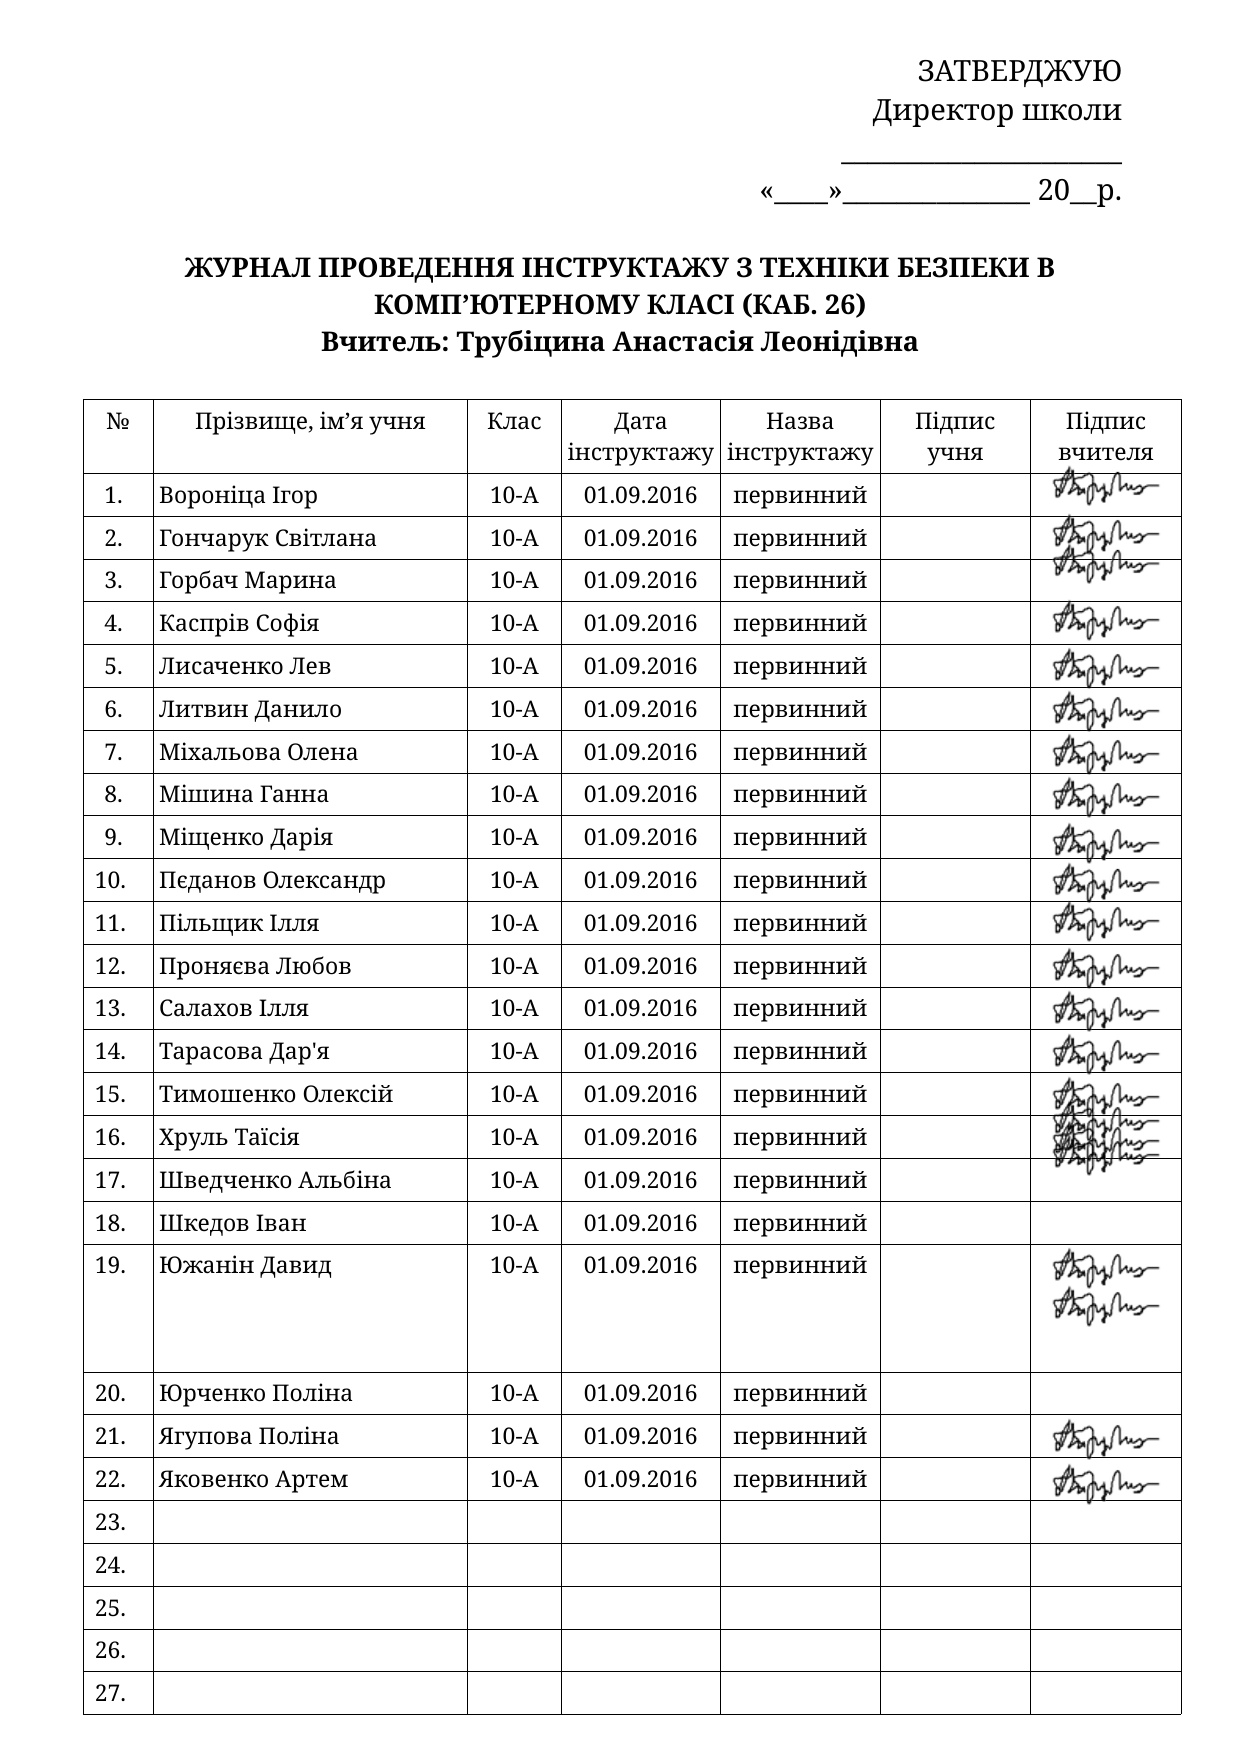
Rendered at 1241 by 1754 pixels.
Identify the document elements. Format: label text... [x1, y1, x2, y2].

table_cell [881, 1544, 1030, 1586]
table_cell первинний [721, 731, 880, 772]
table_cell 10-А [468, 731, 561, 772]
table_cell [1031, 859, 1048, 901]
table_cell [1031, 602, 1048, 644]
table_header Клас [468, 400, 561, 473]
table_cell [1164, 645, 1181, 687]
table_cell [1164, 1116, 1181, 1158]
table_cell [1164, 902, 1181, 944]
table_cell Міхальова Олена [154, 731, 467, 772]
table_cell [881, 1116, 1030, 1158]
table_cell [881, 1159, 1030, 1201]
table_cell [84, 774, 153, 815]
table_cell первинний [721, 474, 880, 516]
table_cell [1164, 1030, 1181, 1039]
table_cell [1031, 474, 1048, 516]
table_cell [84, 1202, 153, 1243]
table_cell [84, 1544, 153, 1586]
table_cell [84, 1116, 153, 1158]
table_cell [154, 1587, 467, 1628]
table_cell [468, 1544, 561, 1586]
table_cell [1031, 774, 1048, 815]
table_cell [1164, 517, 1181, 558]
table_cell [1164, 816, 1181, 858]
table_cell первинний [721, 988, 880, 1029]
table_cell первинний [721, 816, 880, 858]
table_cell [881, 816, 1030, 858]
table_cell [881, 1373, 1030, 1414]
table_cell [1031, 645, 1048, 687]
table_cell 10-А [468, 1458, 561, 1500]
table_cell [1031, 731, 1048, 772]
table_cell [1164, 945, 1181, 949]
table_cell [881, 560, 1030, 601]
table_cell 10-А [468, 945, 561, 987]
table_cell [881, 602, 1030, 644]
table_cell 10-А [468, 602, 561, 644]
table_cell Южанін Давид [154, 1245, 467, 1372]
table_cell 10-А [468, 517, 561, 558]
table_cell первинний [721, 1415, 880, 1457]
table_cell первинний [721, 945, 880, 987]
table_cell [84, 988, 153, 1029]
table_cell 01.09.2016 [562, 945, 720, 987]
table_cell [1031, 1202, 1181, 1243]
table_cell 01.09.2016 [562, 602, 720, 644]
table_cell 10-А [468, 688, 561, 730]
table_cell первинний [721, 560, 880, 601]
table_cell [1031, 988, 1048, 1029]
table_cell [1164, 950, 1181, 987]
table_cell 01.09.2016 [562, 1030, 720, 1072]
table_cell 01.09.2016 [562, 774, 720, 815]
table_cell [881, 1202, 1030, 1243]
table_cell [881, 645, 1030, 687]
table_cell [881, 902, 1030, 944]
table_cell [84, 945, 153, 987]
table_cell [1031, 950, 1048, 987]
table_cell [721, 1544, 880, 1586]
table_cell первинний [721, 1458, 880, 1500]
table_cell Шведченко Альбіна [154, 1159, 467, 1201]
table_cell [84, 474, 153, 516]
table_cell Гончарук Світлана [154, 517, 467, 558]
table_cell первинний [721, 602, 880, 644]
table_cell [1031, 1415, 1048, 1457]
table_cell 01.09.2016 [562, 560, 720, 601]
table_cell 01.09.2016 [562, 816, 720, 858]
table_cell 01.09.2016 [562, 474, 720, 516]
table_cell [1164, 1458, 1181, 1500]
table_cell [1031, 1672, 1181, 1714]
table_cell [881, 1672, 1030, 1714]
table_cell [84, 602, 153, 644]
table_cell [721, 1587, 880, 1628]
table_cell [1164, 1245, 1181, 1334]
table_cell первинний [721, 1073, 880, 1115]
table_cell [1031, 688, 1048, 730]
table_cell Пільщик Ілля [154, 902, 467, 944]
table_cell Лисаченко Лев [154, 645, 467, 687]
table_cell 10-А [468, 1159, 561, 1201]
table_cell [881, 1030, 1030, 1072]
table_cell 10-А [468, 1073, 561, 1115]
table_cell Вороніца Ігор [154, 474, 467, 516]
table_cell [881, 1587, 1030, 1628]
table_cell [84, 688, 153, 730]
table_cell [1164, 1040, 1181, 1072]
table_cell 01.09.2016 [562, 517, 720, 558]
table_cell [1031, 517, 1048, 558]
table_cell [562, 1587, 720, 1628]
table_cell 10-А [468, 1245, 561, 1372]
table_cell [84, 1501, 153, 1543]
table_cell 01.09.2016 [562, 988, 720, 1029]
table_cell [881, 945, 1030, 987]
picture [1048, 1240, 1164, 1335]
table_cell 10-А [468, 902, 561, 944]
table_cell Хруль Таїсія [154, 1116, 467, 1158]
table_cell [154, 1672, 467, 1714]
table_cell Горбач Марина [154, 560, 467, 601]
picture [1048, 458, 1164, 1184]
table_cell [1164, 1073, 1181, 1115]
table_cell 01.09.2016 [562, 1073, 720, 1115]
table_cell [84, 859, 153, 901]
table_cell 10-А [468, 816, 561, 858]
table_cell [1031, 1544, 1181, 1586]
table_cell первинний [721, 902, 880, 944]
table_cell [84, 1159, 153, 1201]
text ЗАТВЕРДЖУЮ [118, 50, 1122, 90]
table_cell [881, 1630, 1030, 1671]
table_cell [1031, 1335, 1181, 1372]
table_cell 01.09.2016 [562, 645, 720, 687]
table_cell [1031, 945, 1048, 949]
table_cell Міщенко Дарія [154, 816, 467, 858]
table_cell [1031, 1587, 1181, 1628]
table_cell 01.09.2016 [562, 1202, 720, 1243]
table_cell [1031, 1458, 1048, 1500]
table_cell [1164, 474, 1181, 516]
table_cell [562, 1672, 720, 1714]
table_cell [1031, 1030, 1048, 1039]
table_cell [881, 1501, 1030, 1543]
table_cell Мішина Ганна [154, 774, 467, 815]
table_cell [1031, 816, 1048, 858]
table_cell [84, 816, 153, 858]
table_cell [1031, 1501, 1181, 1543]
table_cell [881, 1458, 1030, 1500]
table_cell [84, 517, 153, 558]
table_cell [84, 1245, 153, 1372]
table_cell Тимошенко Олексій [154, 1073, 467, 1115]
table_cell [562, 1501, 720, 1543]
table_cell [721, 1630, 880, 1671]
table_cell [1164, 988, 1181, 1029]
table_cell первинний [721, 859, 880, 901]
table_cell 01.09.2016 [562, 902, 720, 944]
table_cell [84, 1630, 153, 1671]
table_cell [1031, 1116, 1048, 1158]
table_cell [468, 1630, 561, 1671]
table_cell [1031, 560, 1048, 601]
table_cell первинний [721, 774, 880, 815]
table_cell Пєданов Олександр [154, 859, 467, 901]
table_cell [881, 1073, 1030, 1115]
table_header Дата інструктажу [562, 400, 720, 473]
table_header Підпис учня [881, 400, 1030, 473]
table_cell [1031, 1245, 1048, 1334]
table_cell [1164, 774, 1181, 815]
table_cell 10-А [468, 1202, 561, 1243]
table_cell [1031, 1373, 1181, 1414]
table_cell 10-А [468, 988, 561, 1029]
table_cell [84, 1373, 153, 1414]
table_cell [468, 1672, 561, 1714]
table_cell [1164, 859, 1181, 901]
table_cell [881, 474, 1030, 516]
table_cell первинний [721, 517, 880, 558]
picture [1048, 1411, 1164, 1513]
table_cell 01.09.2016 [562, 1245, 720, 1372]
table_cell [84, 1073, 153, 1115]
table_cell [1031, 1040, 1048, 1072]
table_cell [1164, 602, 1181, 644]
table_cell первинний [721, 1159, 880, 1201]
table_cell первинний [721, 1116, 880, 1158]
table_cell [1164, 560, 1181, 601]
table_cell [154, 1544, 467, 1586]
table_cell 01.09.2016 [562, 688, 720, 730]
table_header № [84, 400, 153, 473]
table_cell 10-А [468, 474, 561, 516]
table_cell 10-А [468, 1030, 561, 1072]
table_cell первинний [721, 1030, 880, 1072]
table_cell [154, 1501, 467, 1543]
table_cell первинний [721, 645, 880, 687]
table_cell Тарасова Дар'я [154, 1030, 467, 1072]
table_cell 10-А [468, 1415, 561, 1457]
text Вчитель: Трубіцина Анастасія Леонідівна [118, 322, 1122, 359]
text «____»______________ 20__р. [118, 169, 1122, 209]
table_cell [154, 1630, 467, 1671]
table_cell [881, 1415, 1030, 1457]
table_cell [1031, 1073, 1048, 1115]
table_cell [721, 1672, 880, 1714]
table_cell [84, 1458, 153, 1500]
table_cell [468, 1587, 561, 1628]
table_cell [84, 560, 153, 601]
table_header Підпис вчителя [1031, 400, 1181, 473]
table_cell первинний [721, 688, 880, 730]
table_cell [84, 1415, 153, 1457]
table_cell [1164, 731, 1181, 772]
text _____________________ [118, 129, 1122, 169]
text ЖУРНАЛ ПРОВЕДЕННЯ ІНСТРУКТАЖУ З ТЕХНІКИ БЕЗПЕКИ В КОМП’ЮТЕРНОМУ КЛАСІ (КАБ. 26) [118, 248, 1122, 322]
table_cell [84, 1030, 153, 1072]
table_cell 01.09.2016 [562, 1373, 720, 1414]
table_cell [84, 1587, 153, 1628]
table_cell [468, 1501, 561, 1543]
table_cell 01.09.2016 [562, 1159, 720, 1201]
table_cell Каспрів Софія [154, 602, 467, 644]
table_cell [881, 988, 1030, 1029]
table_cell первинний [721, 1245, 880, 1372]
table_cell Литвин Данило [154, 688, 467, 730]
table_cell 10-А [468, 859, 561, 901]
table_cell 10-А [468, 774, 561, 815]
table_cell [84, 1672, 153, 1714]
table_cell Шкедов Іван [154, 1202, 467, 1243]
table_cell первинний [721, 1373, 880, 1414]
table_cell 01.09.2016 [562, 1116, 720, 1158]
table_cell [562, 1630, 720, 1671]
table_cell [1031, 1630, 1181, 1671]
table_cell 01.09.2016 [562, 859, 720, 901]
table_cell [881, 517, 1030, 558]
table_cell Ягупова Поліна [154, 1415, 467, 1457]
table_cell [84, 902, 153, 944]
table_cell [84, 645, 153, 687]
table_cell [721, 1501, 880, 1543]
table_cell 01.09.2016 [562, 1458, 720, 1500]
table_cell Проняєва Любов [154, 945, 467, 987]
table_cell Яковенко Артем [154, 1458, 467, 1500]
table_cell первинний [721, 1202, 880, 1243]
text Директор школи [118, 90, 1122, 129]
table_cell [1031, 1159, 1181, 1201]
table_cell 01.09.2016 [562, 1415, 720, 1457]
table_cell [84, 731, 153, 772]
table_cell [1031, 902, 1048, 944]
table_cell 10-А [468, 1373, 561, 1414]
table_cell [1164, 1415, 1181, 1457]
table_cell [562, 1544, 720, 1586]
table_cell 10-А [468, 645, 561, 687]
table_cell [881, 731, 1030, 772]
table_cell [881, 1245, 1030, 1372]
table_cell 10-А [468, 1116, 561, 1158]
table_header Прізвище, ім’я учня [154, 400, 467, 473]
table_cell [1164, 688, 1181, 730]
table_cell 10-А [468, 560, 561, 601]
table_cell Салахов Ілля [154, 988, 467, 1029]
table_header Назва інструктажу [721, 400, 880, 473]
table_cell 01.09.2016 [562, 731, 720, 772]
table_cell Юрченко Поліна [154, 1373, 467, 1414]
table_cell [881, 774, 1030, 815]
table_cell [881, 688, 1030, 730]
table_cell [881, 859, 1030, 901]
